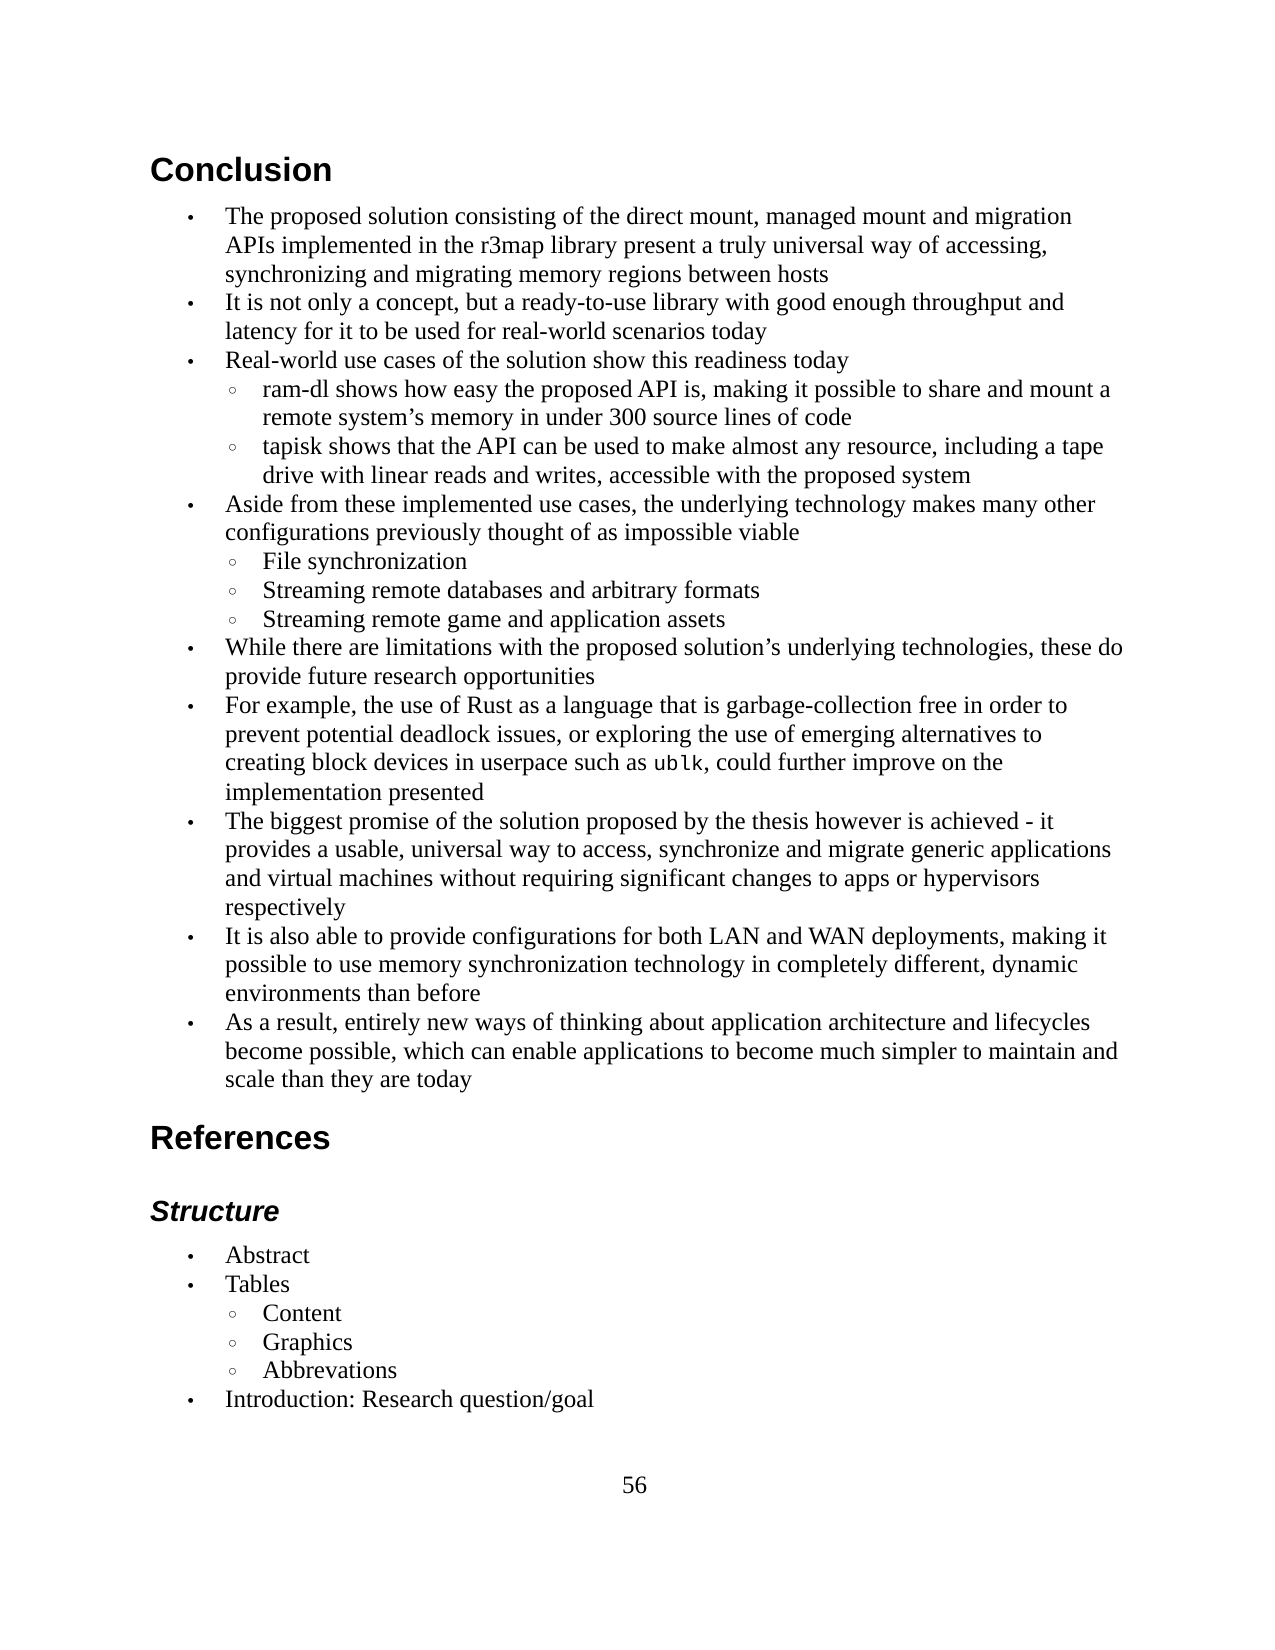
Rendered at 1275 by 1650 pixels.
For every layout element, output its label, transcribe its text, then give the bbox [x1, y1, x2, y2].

list As a result, entirely new ways of thinking about application architecture and lifecycles become possible, which can enable applications to become much simpler to maintain and scale than they are today [187, 1007, 1125, 1093]
list It is also able to provide configurations for both LAN and WAN deployments, making it possible to use memory synchronization technology in completely different, dynamic environments than before [187, 921, 1125, 1007]
list Aside from these implemented use cases, the underlying technology makes many other configurations previously thought of as impossible viable [187, 489, 1125, 546]
list For example, the use of Rust as a language that is garbage-collection free in order to prevent potential deadlock issues, or exploring the use of emerging alternatives to creating block devices in userpace such as ublk, could further improve on the implementation presented [187, 690, 1125, 806]
subtitle Structure [150, 1194, 1125, 1228]
list The proposed solution consisting of the direct mount, managed mount and migration APIs implemented in the r3map library present a truly universal way of accessing, synchronizing and migrating memory regions between hosts [187, 201, 1125, 287]
list File synchronization [225, 546, 1125, 575]
list tapisk shows that the API can be used to make almost any resource, including a tape drive with linear reads and writes, accessible with the proposed system [225, 431, 1125, 489]
subtitle References [150, 1118, 1125, 1157]
list Abstract [187, 1240, 1125, 1269]
list Tables [187, 1269, 1125, 1298]
subtitle Conclusion [150, 150, 1125, 189]
list Graphics [225, 1327, 1125, 1355]
list Real-world use cases of the solution show this readiness today [187, 345, 1125, 374]
list ram-dl shows how easy the proposed API is, making it possible to share and mount a remote system’s memory in under 300 source lines of code [225, 374, 1125, 431]
list Streaming remote game and application assets [225, 604, 1125, 632]
list While there are limitations with the proposed solution’s underlying technologies, these do provide future research opportunities [187, 632, 1125, 690]
list Content [225, 1298, 1125, 1327]
list It is not only a concept, but a ready-to-use library with good enough throughput and latency for it to be used for real-world scenarios today [187, 287, 1125, 345]
list Streaming remote databases and arbitrary formats [225, 575, 1125, 604]
list Introduction: Research question/goal [187, 1384, 1125, 1413]
list Abbrevations [225, 1355, 1125, 1384]
list The biggest promise of the solution proposed by the thesis however is achieved - it provides a usable, universal way to access, synchronize and migrate generic applications and virtual machines without requiring significant changes to apps or hypervisors respectively [187, 806, 1125, 921]
